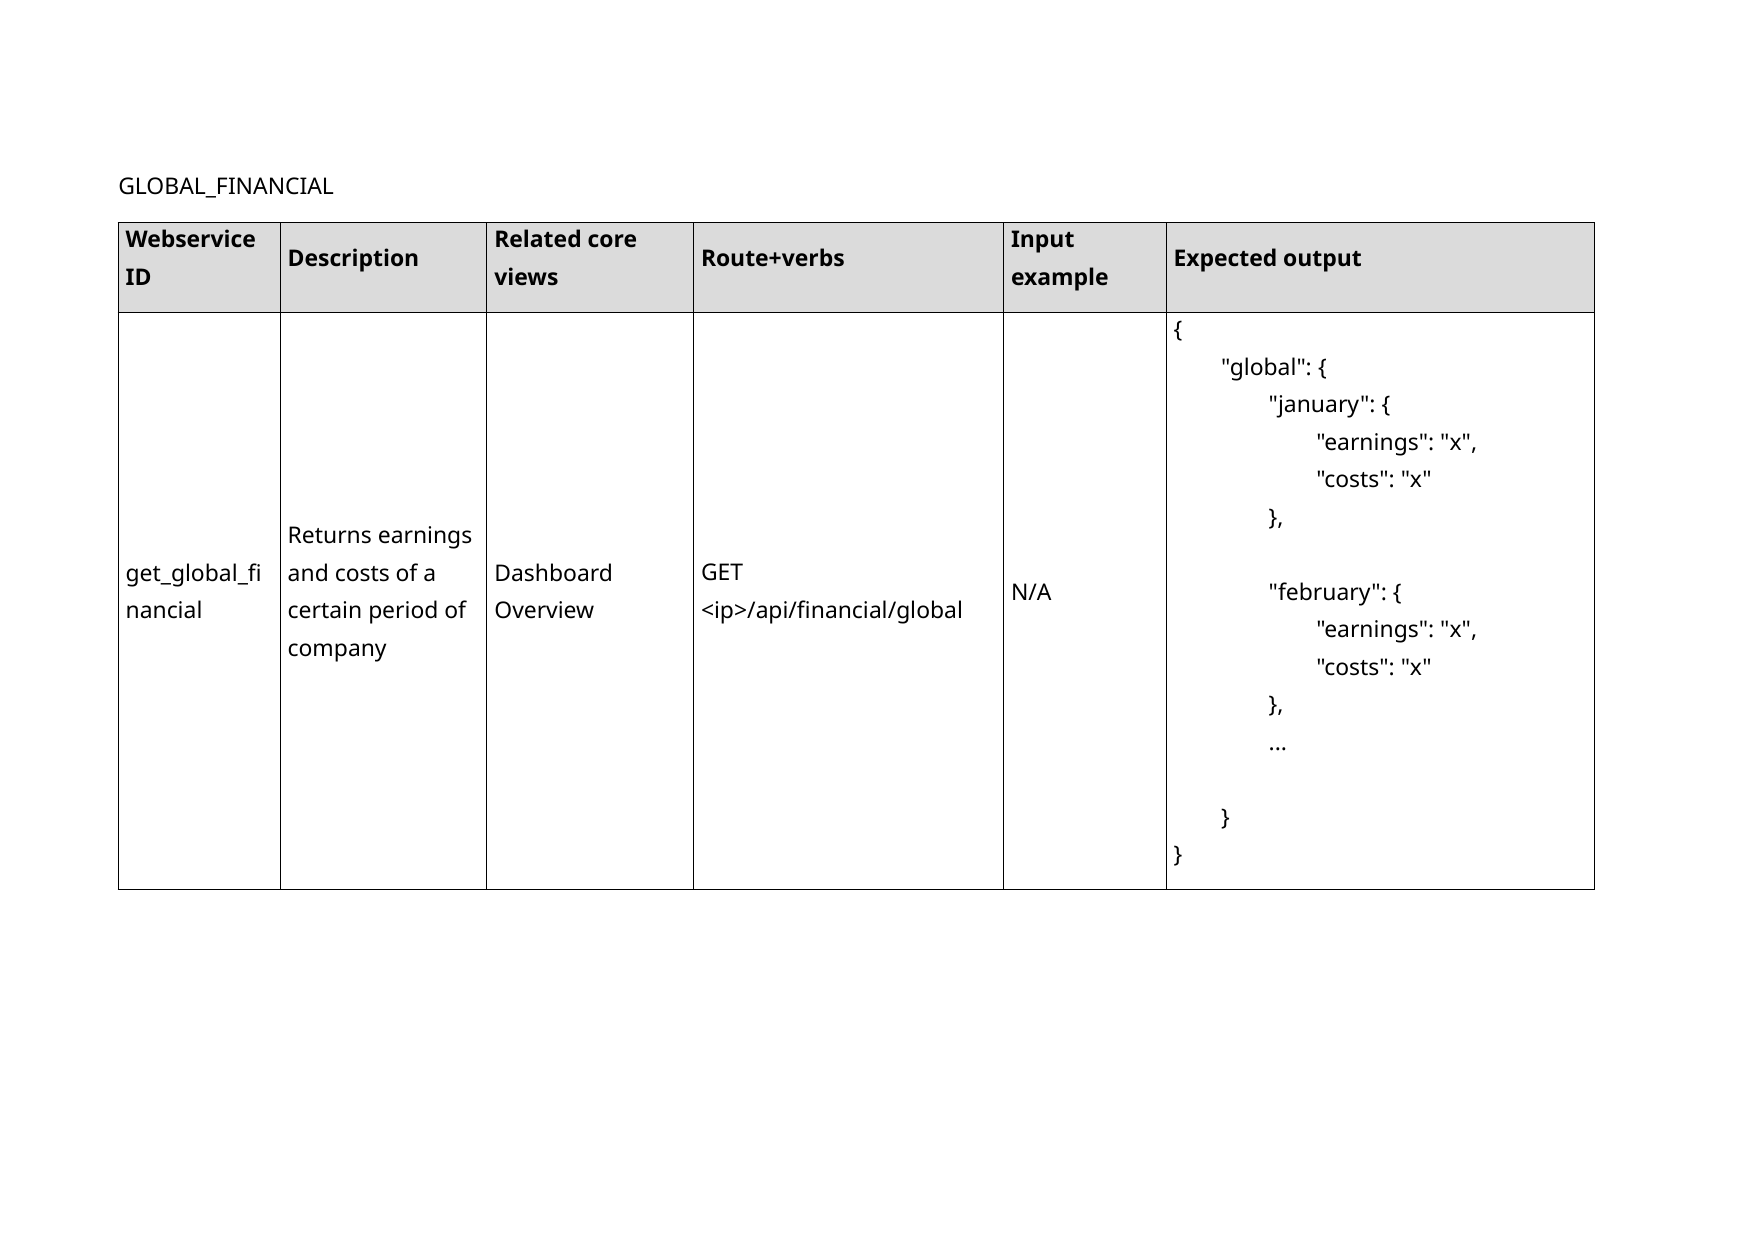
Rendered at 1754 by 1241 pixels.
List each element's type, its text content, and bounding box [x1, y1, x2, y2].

text GLOBAL_FINANCIAL [118, 170, 1636, 201]
table_header Webservice ID [119, 223, 280, 312]
table_header Route+verbs [694, 223, 1003, 312]
table_cell get_global_financial [119, 313, 280, 889]
table_cell { "global": { "january": { "earnings": "x", "costs": "x" }, "february": { "earnings": "x", "costs": "x" }, ... } } [1167, 313, 1594, 889]
table_cell Returns earnings and costs of a certain period of company [281, 313, 486, 889]
table_header Expected output [1167, 223, 1594, 312]
table_cell Dashboard Overview [487, 313, 693, 889]
table_header Description [281, 223, 486, 312]
table_header Input example [1004, 223, 1166, 312]
table_cell N/A [1004, 313, 1166, 889]
table_header Related core views [487, 223, 693, 312]
table_cell GET <ip>/api/financial/global [694, 313, 1003, 889]
